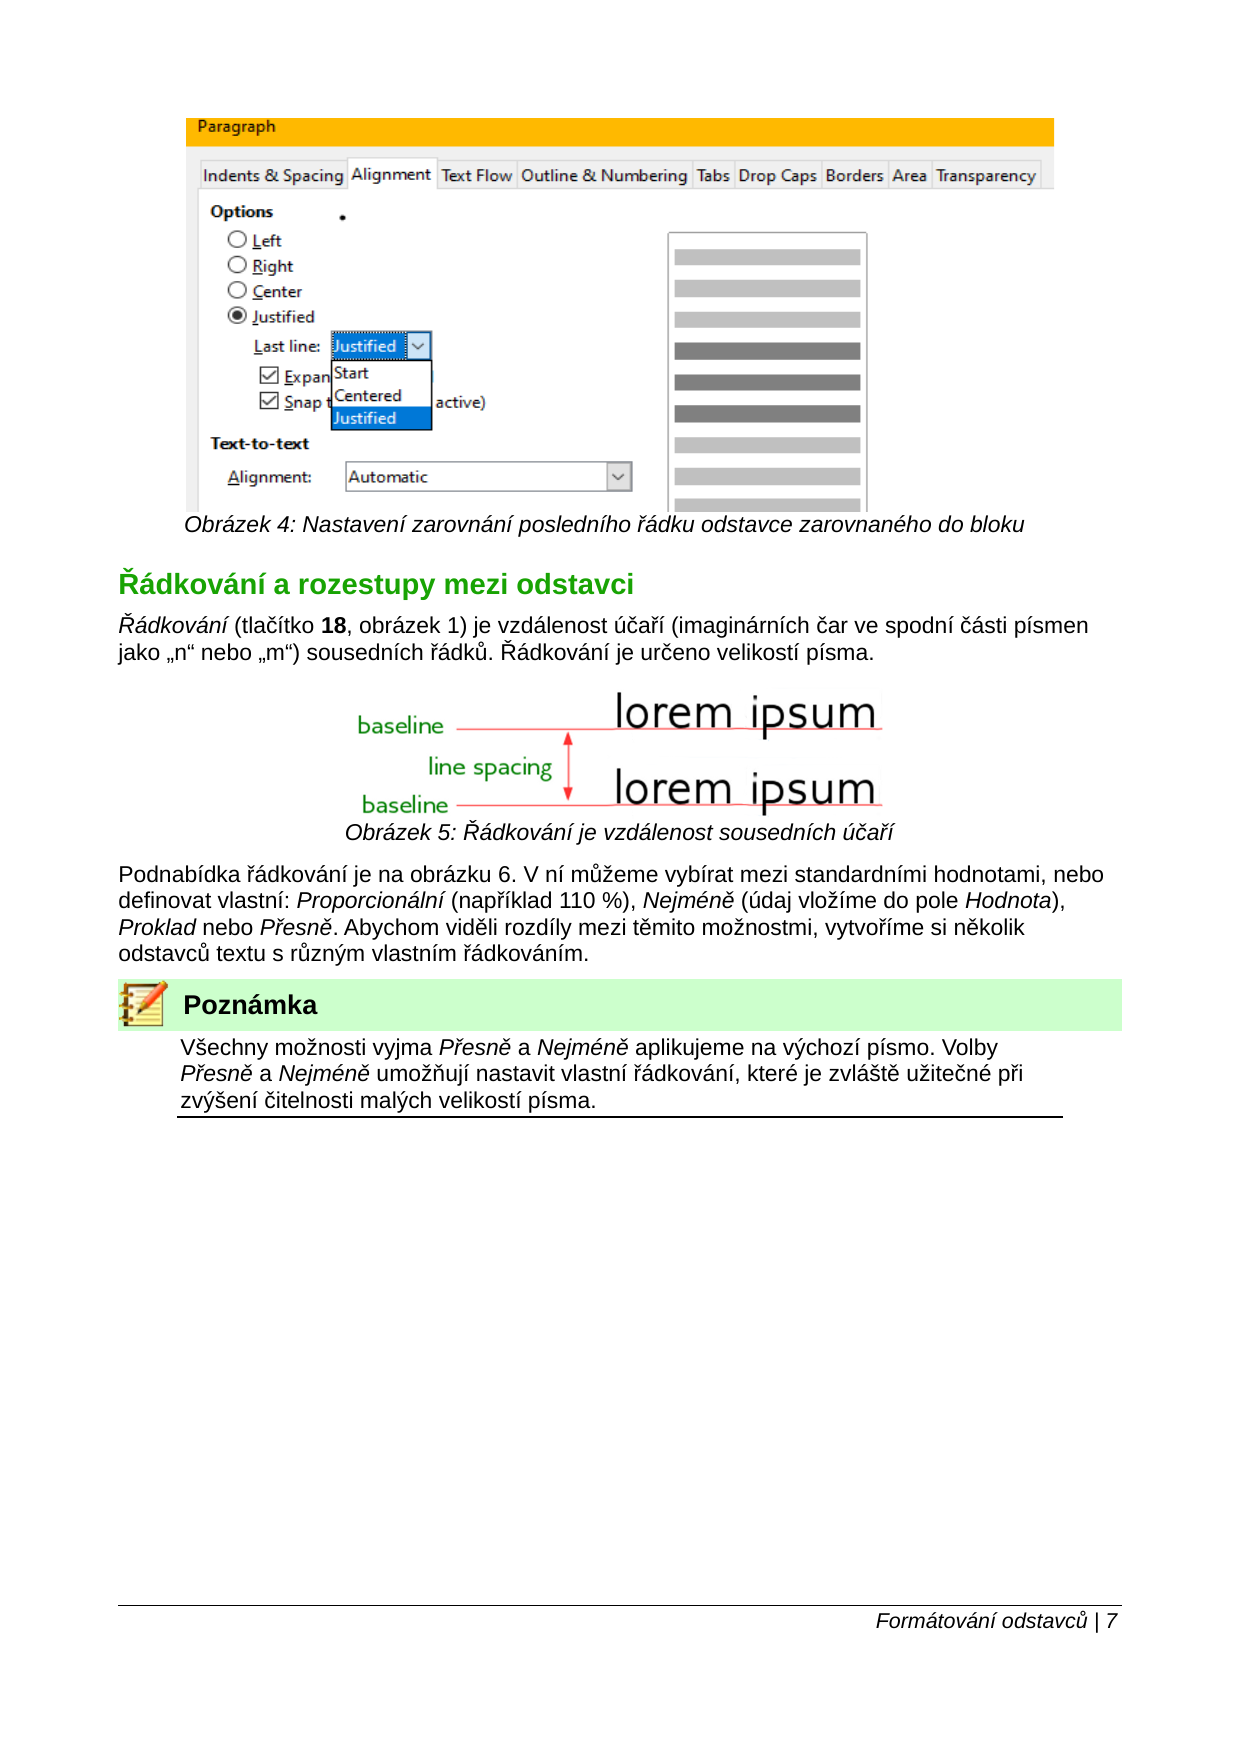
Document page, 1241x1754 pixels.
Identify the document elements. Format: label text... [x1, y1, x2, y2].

text Řádkování (tlačítko 18, obrázek 1) je vzdálenost účaří (imaginárních čar ve spodní části písmen jako „n“ nebo „m“) sousedních řádků. Řádkování je určeno velikostí písma. [118, 612, 1122, 665]
text Všechny možnosti vyjma Přesně a Nejméně aplikujeme na výchozí písmo. Volby Přesně a Nejméně umožňují nastavit vlastní řádkování, které je zvláště užitečné při zvýšení čitelnosti malých velikostí písma. [177, 1031, 1063, 1116]
text Podnabídka řádkování je na obrázku 6. V ní můžeme vybírat mezi standardními hodnotami, nebo definovat vlastní: Proporcionální (například 110 %), Nejméně (údaj vložíme do pole Hodnota), Proklad nebo Přesně. Abychom viděli rozdíly mezi těmito možnostmi, vytvoříme si několik odstavců textu s různým vlastním řádkováním. [118, 861, 1122, 966]
text Obrázek 5: Řádkování je vzdálenost sousedních účaří [292, 819, 948, 845]
picture [186, 118, 1055, 512]
picture [357, 677, 883, 819]
subtitle Poznámka [118, 979, 1122, 1031]
text Obrázek 4: Nastavení zarovnání posledního řádku odstavce zarovnaného do bloku [184, 512, 1056, 538]
picture [119, 979, 170, 1030]
subtitle Řádkování a rozestupy mezi odstavci [118, 567, 1122, 601]
